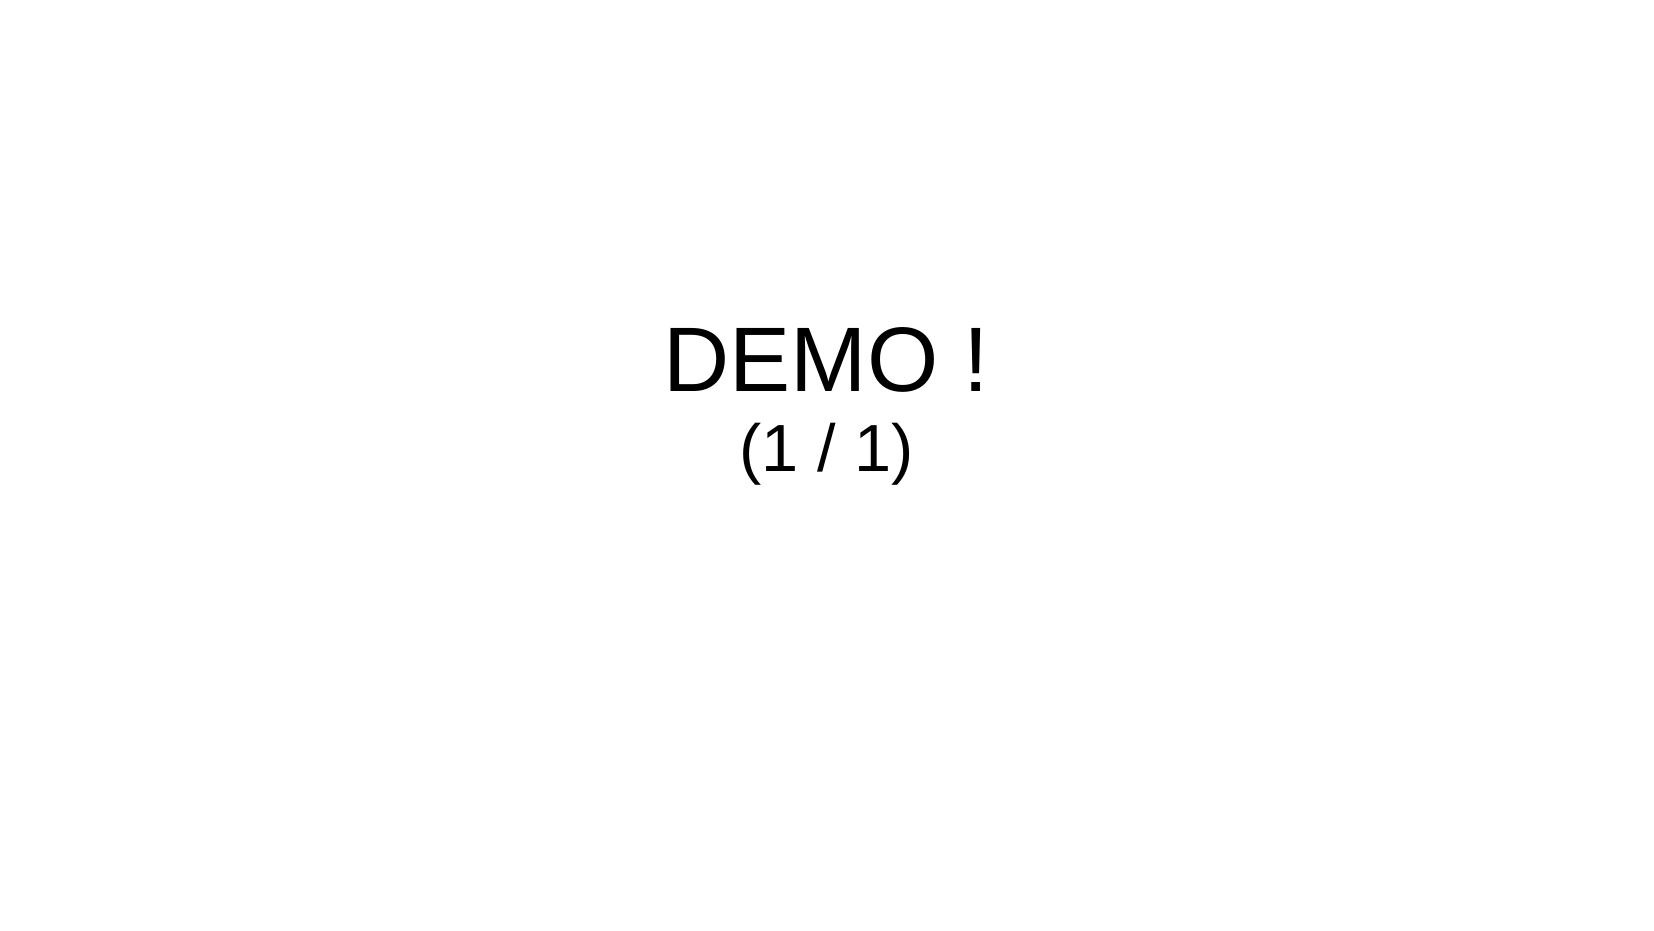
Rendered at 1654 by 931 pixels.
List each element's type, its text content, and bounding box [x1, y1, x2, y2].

subtitle DEMO ! (1 / 1) [82, 37, 1571, 757]
